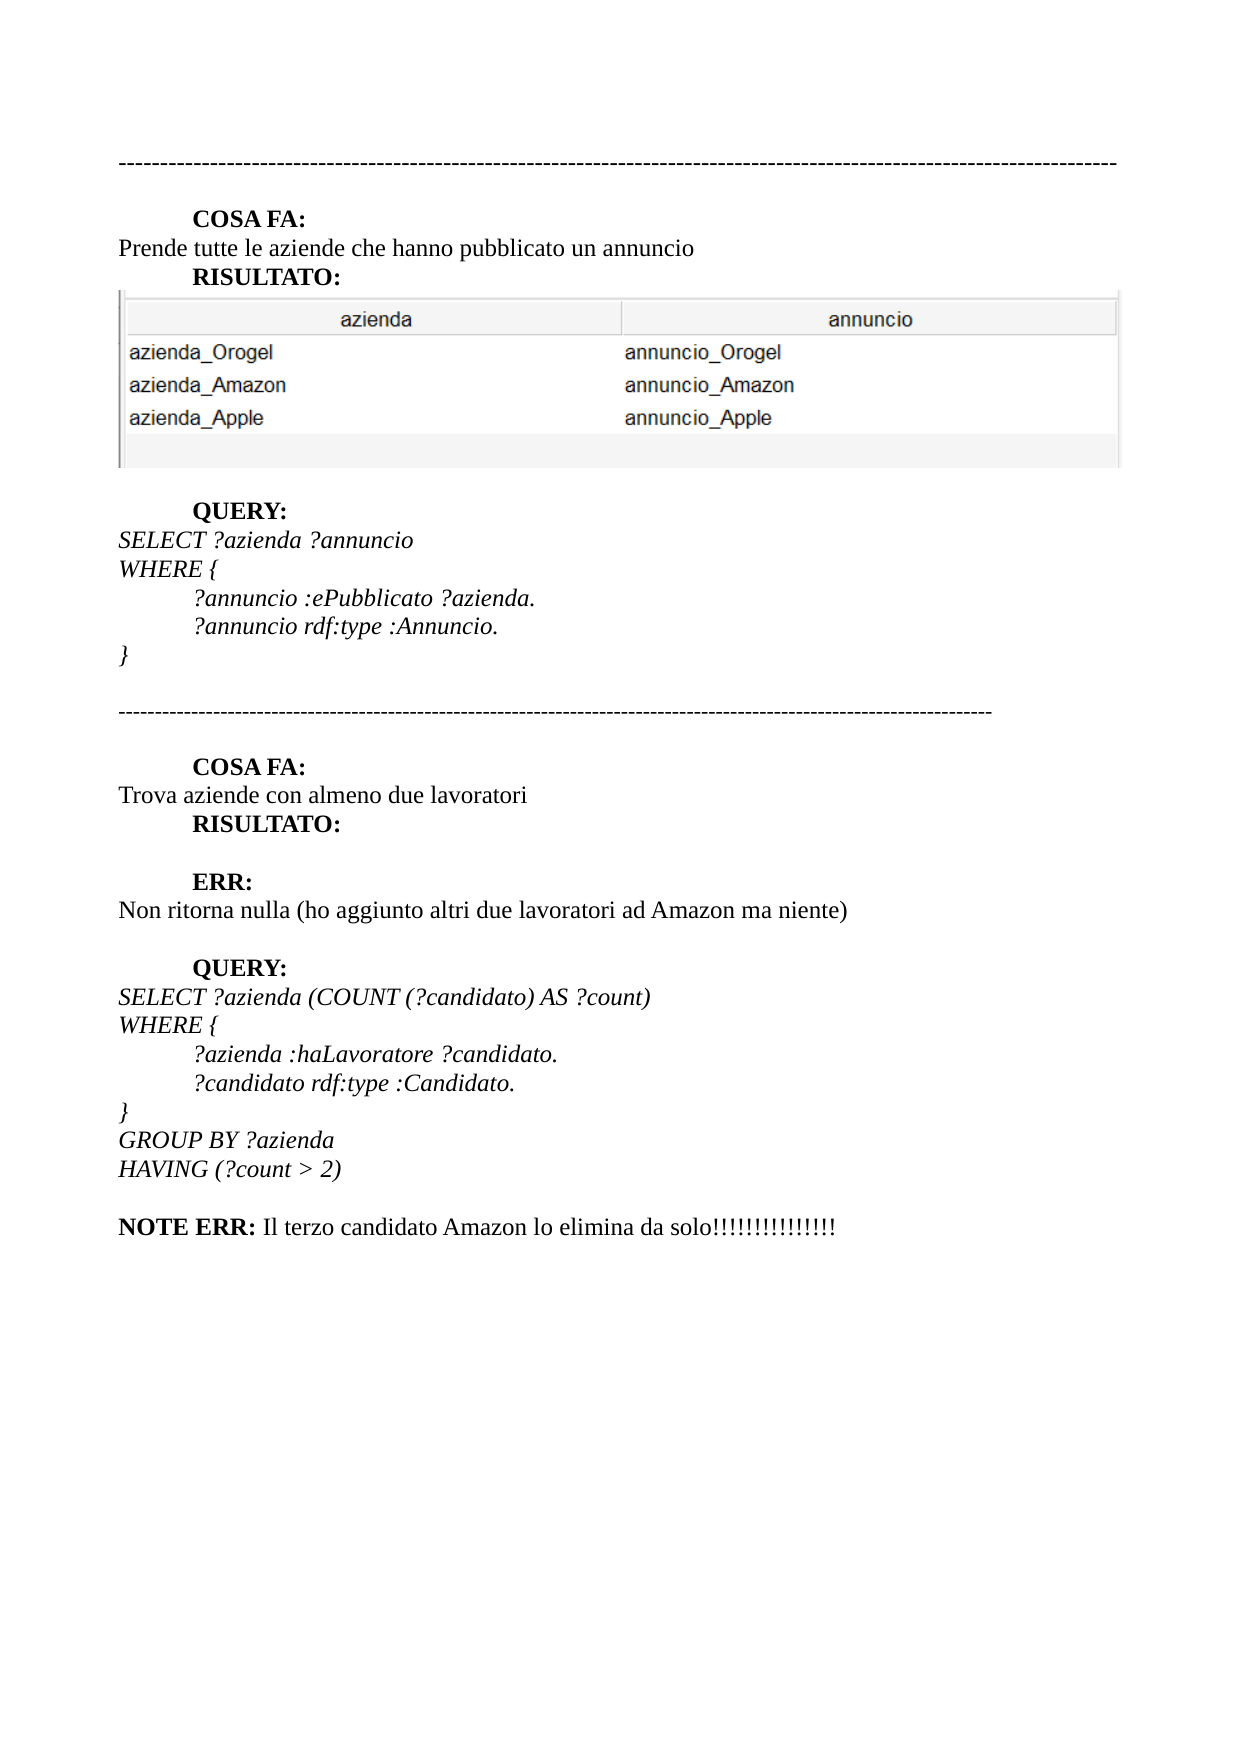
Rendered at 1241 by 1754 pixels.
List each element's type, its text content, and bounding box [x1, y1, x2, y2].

text ?annuncio :ePubblicato ?azienda. [118, 583, 1122, 611]
text QUERY: [118, 953, 1122, 982]
text Prende tutte le aziende che hanno pubblicato un annuncio [118, 233, 1122, 262]
text GROUP BY ?azienda [118, 1125, 1122, 1154]
text Trova aziende con almeno due lavoratori [118, 780, 1122, 809]
text WHERE { [118, 1010, 1122, 1039]
text HAVING (?count > 2) [118, 1154, 1122, 1183]
text NOTE ERR: Il terzo candidato Amazon lo elimina da solo!!!!!!!!!!!!!!! [118, 1212, 1122, 1240]
text } [118, 1097, 1122, 1125]
text COSA FA: [118, 204, 1122, 233]
text RISULTATO: [118, 262, 1122, 290]
text ?annuncio rdf:type :Annuncio. [118, 611, 1122, 640]
text QUERY: [118, 496, 1122, 525]
text } [118, 640, 1122, 669]
text ERR: [118, 867, 1122, 895]
text WHERE { [118, 554, 1122, 583]
text RISULTATO: [118, 809, 1122, 838]
text COSA FA: [118, 752, 1122, 780]
text ?candidato rdf:type :Candidato. [118, 1068, 1122, 1097]
text ------------------------------------------------------------------------------------------------------------------------ [118, 698, 1122, 723]
text Non ritorna nulla (ho aggiunto altri due lavoratori ad Amazon ma niente) [118, 895, 1122, 924]
text ?azienda :haLavoratore ?candidato. [118, 1039, 1122, 1068]
text SELECT ?azienda ?annuncio [118, 525, 1122, 554]
text ------------------------------------------------------------------------------------------------------------------------ [118, 147, 1122, 176]
text SELECT ?azienda (COUNT (?candidato) AS ?count) [118, 982, 1122, 1010]
